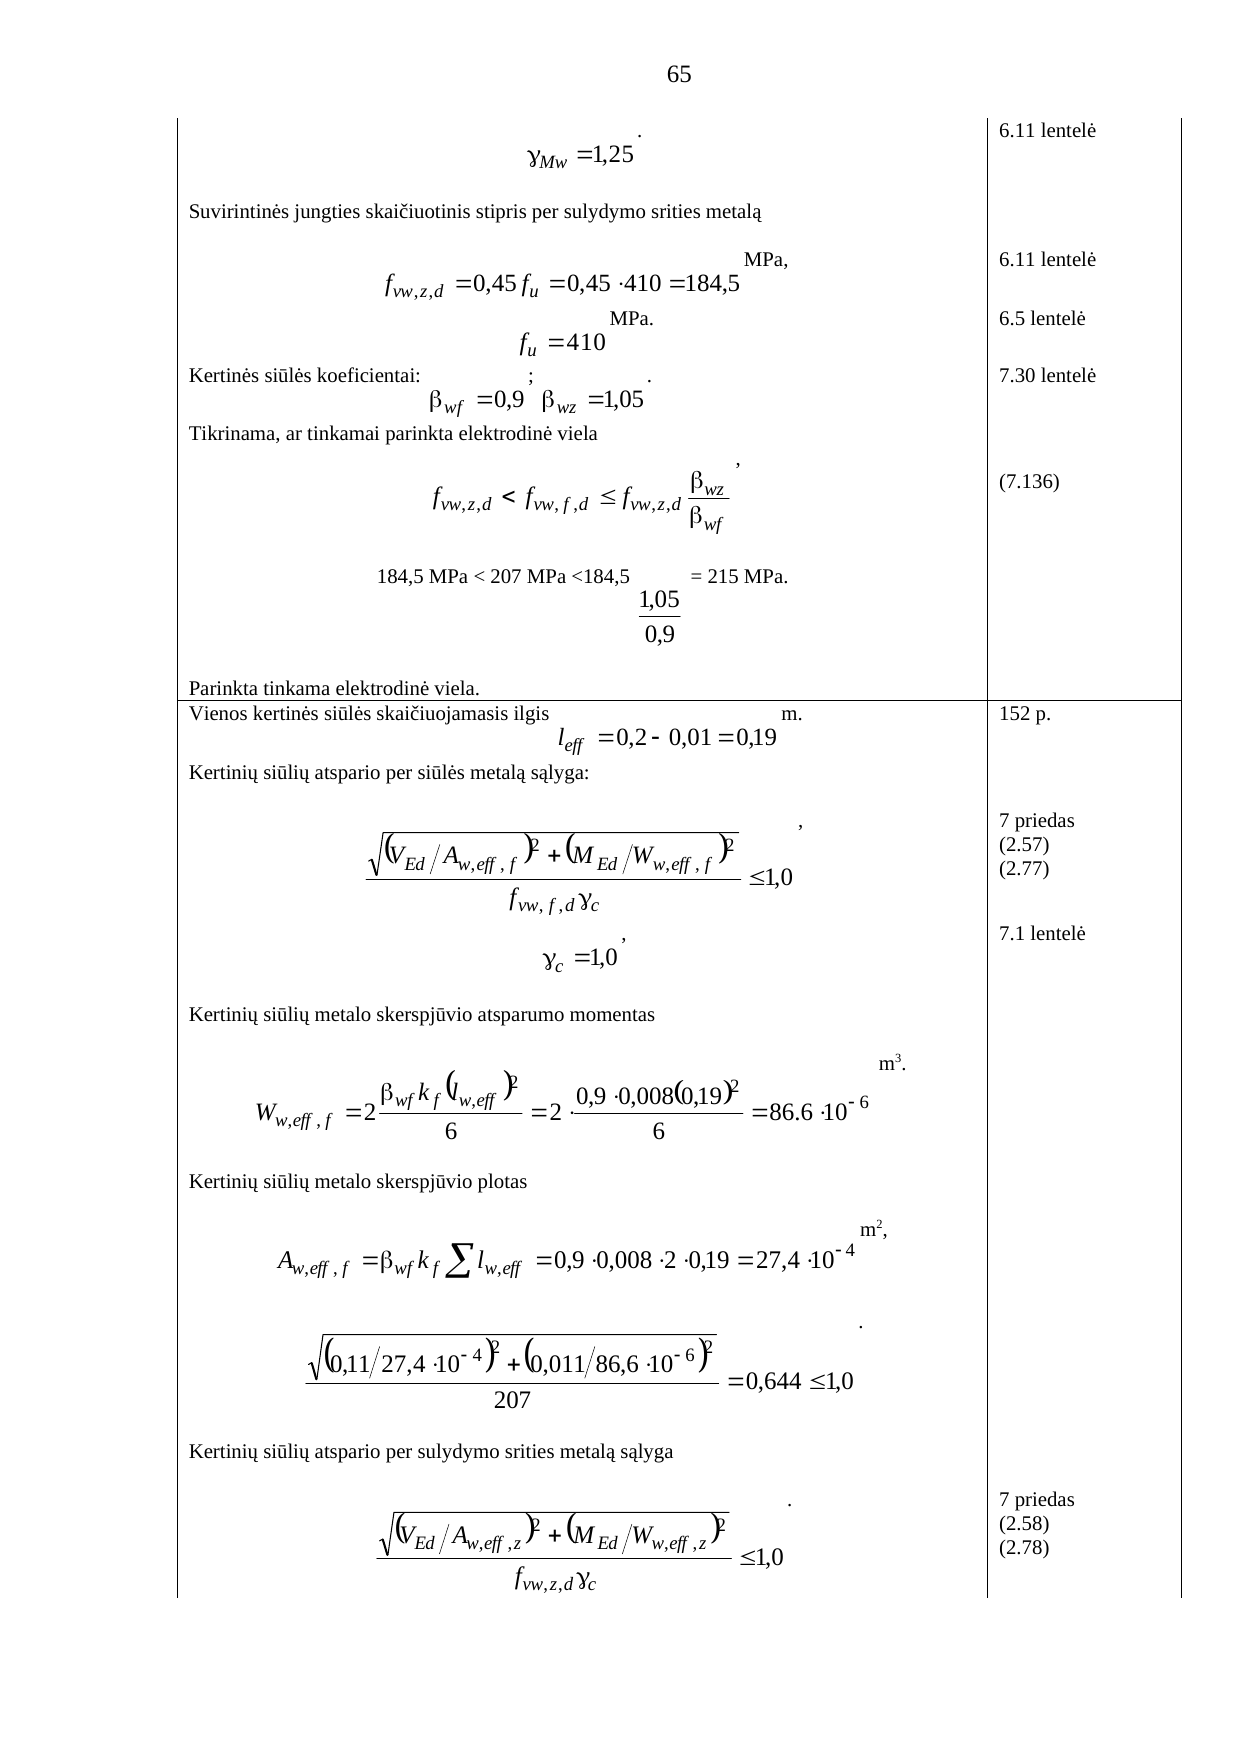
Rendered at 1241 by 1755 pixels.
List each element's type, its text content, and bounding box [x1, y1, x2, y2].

table_cell [988, 199, 1181, 247]
table_cell [988, 978, 1181, 1169]
table_cell 7.1 lentelė [988, 921, 1181, 978]
table_cell [988, 1309, 1181, 1414]
table_cell (7.136) [988, 421, 1181, 700]
table_cell Kertinių siūlių metalo skerspjūvio atsparumo momentas m3. [178, 978, 987, 1169]
table_cell Vienos kertinės siūlės skaičiuojamasis ilgis m. [178, 701, 987, 760]
table_cell Kertinių siūlių metalo skerspjūvio plotas m2, [178, 1169, 987, 1309]
table_cell 6.11 lentelė [988, 118, 1181, 199]
table_cell 152 p. [988, 701, 1181, 760]
table_cell 7 priedas (2.58) (2.78) [988, 1415, 1181, 1598]
table_cell MPa, [178, 247, 987, 306]
table_cell MPa. [178, 306, 987, 363]
table_cell . [178, 118, 987, 199]
table_cell , [178, 921, 987, 978]
table_cell Tikrinama, ar tinkamai parinkta elektrodinė viela , 184,5 MPa < 207 MPa <184,5 = 215 MPa. Parinkta tinkama elektrodinė viela. [178, 421, 987, 700]
table_cell Kertinių siūlių atspario per sulydymo srities metalą sąlyga . [178, 1415, 987, 1598]
table_cell 7.30 lentelė [988, 363, 1181, 421]
table_cell 6.5 lentelė [988, 306, 1181, 363]
table_cell 7 priedas (2.57) (2.77) [988, 760, 1181, 921]
table_cell . [178, 1309, 987, 1414]
table_cell [988, 1169, 1181, 1309]
table_cell 6.11 lentelė [988, 247, 1181, 306]
table_cell Kertinių siūlių atspario per siūlės metalą sąlyga: , [178, 760, 987, 921]
table_cell Kertinės siūlės koeficientai: ; . [178, 363, 987, 421]
table_cell Suvirintinės jungties skaičiuotinis stipris per sulydymo srities metalą [178, 199, 987, 247]
